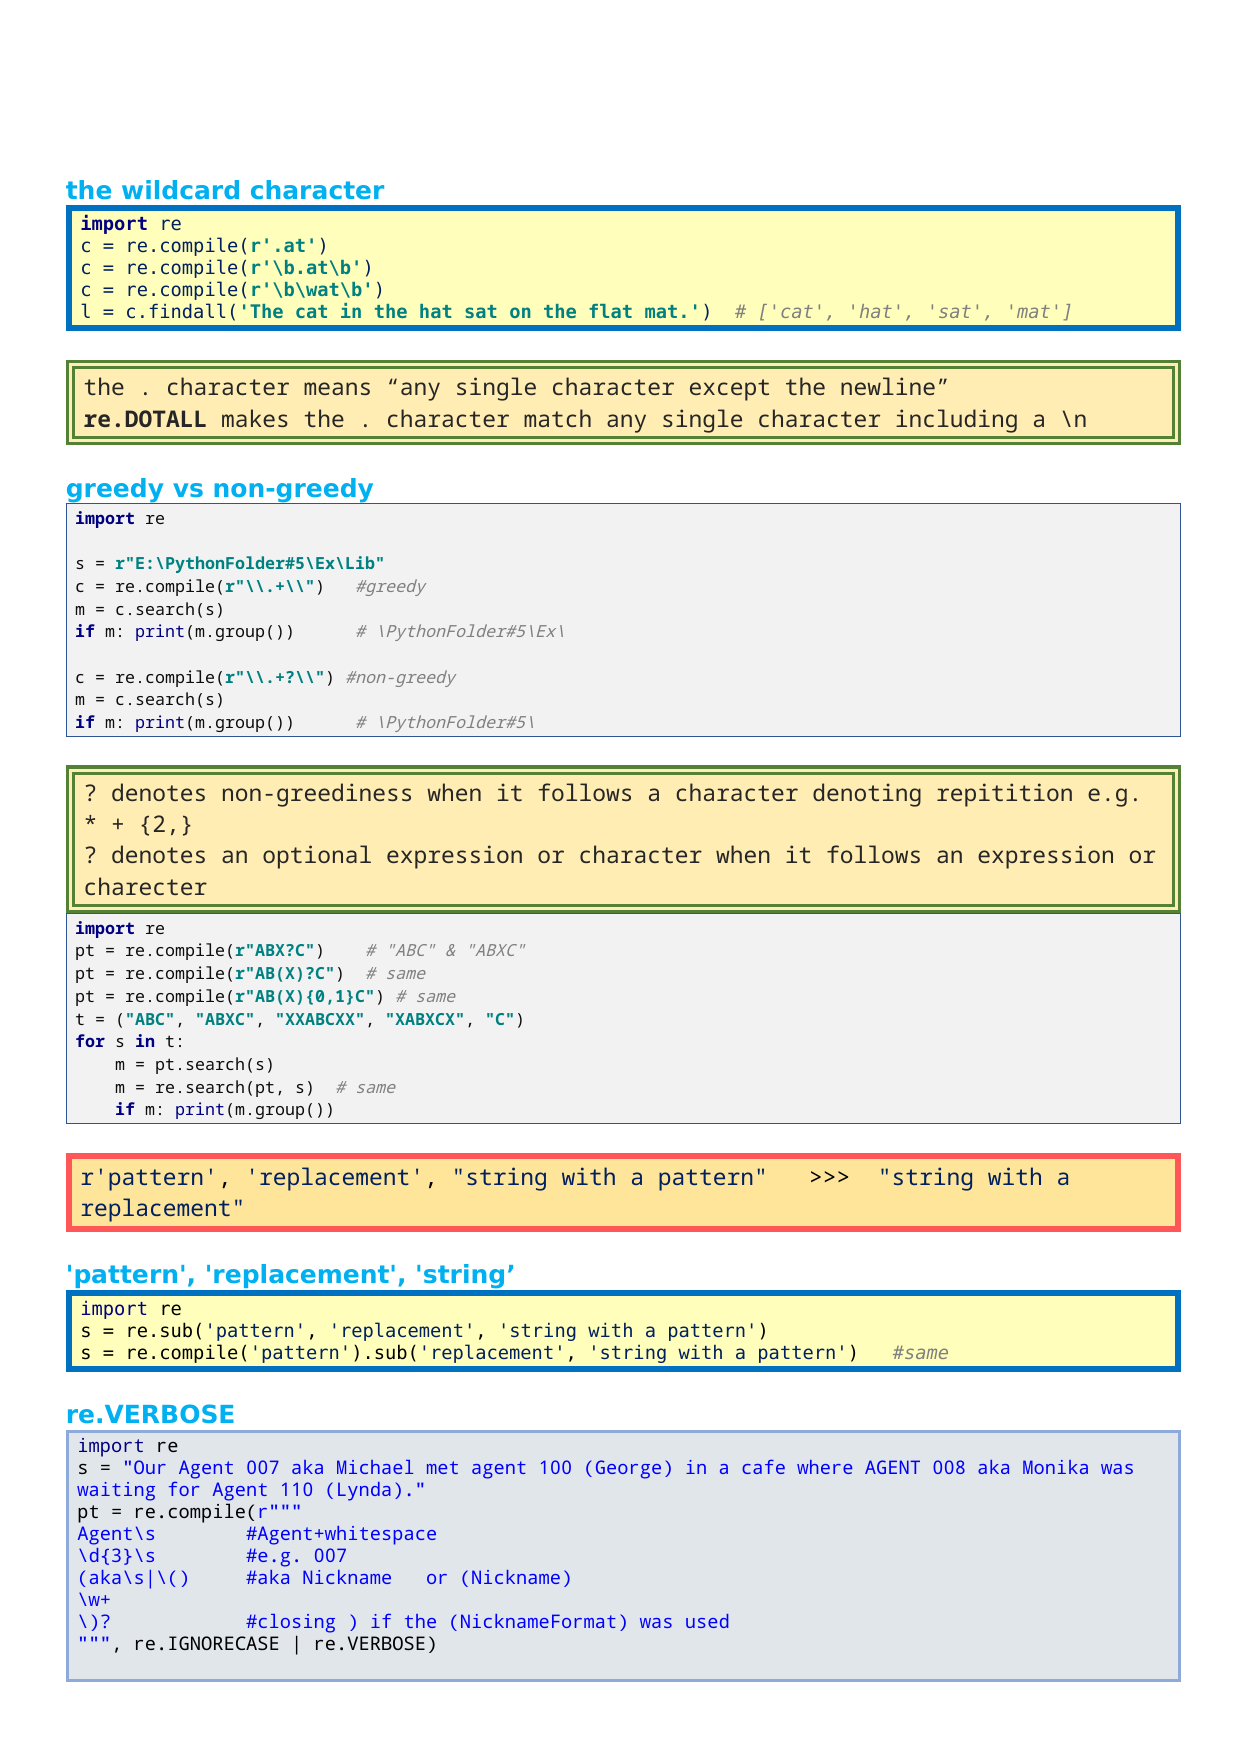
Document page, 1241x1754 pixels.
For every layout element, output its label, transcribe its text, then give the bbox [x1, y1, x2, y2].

title the wildcard character [66, 176, 1181, 205]
title re.VERBOSE [66, 1401, 1181, 1430]
text ? denotes non-greediness when it follows a character denoting repitition e.g. * + {2,} [69, 769, 1178, 828]
text ? denotes an optional expression or character when it follows an expression or charecter [69, 828, 1178, 910]
text the . character means “any single character except the newline” [69, 363, 1178, 391]
text re.DOTALL makes the . character match any single character including a \n [69, 391, 1178, 442]
title 'pattern', 'replacement', 'string’ [66, 1261, 1181, 1290]
text import re pt = re.compile(r"ABX?C") # "ABC" & "ABXC" pt = re.compile(r"AB(X)?C") # same pt = re.compile(r"AB(X){0,1}C") # same t = ("ABC", "ABXC", "XXABCXX", "XABXCX", "C") for s in t: m = pt.search(s) m = re.search(pt, s) # same if m: print(m.group()) [67, 914, 1180, 1123]
text r'pattern', 'replacement', "string with a pattern" >>> "string with a replacement" [72, 1159, 1175, 1226]
text import re c = re.compile(r'.at') c = re.compile(r'\b.at\b') c = re.compile(r'\b\wat\b') l = c.findall('The cat in the hat sat on the flat mat.') # ['cat', 'hat', 'sat', 'mat'] [72, 211, 1175, 325]
title greedy vs non-greedy [66, 474, 1181, 503]
text import re s = "Our Agent 007 aka Michael met agent 100 (George) in a cafe where AGENT 008 aka Monika was waiting for Agent 110 (Lynda)." pt = re.compile(r""" Agent\s #Agent+whitespace \d{3}\s #e.g. 007 (aka\s|\() #aka Nickname or (Nickname) \w+ \)? #closing ) if the (NicknameFormat) was used """, re.IGNORECASE | re.VERBOSE) [69, 1433, 1178, 1679]
text import re s = r"E:\PythonFolder#5\Ex\Lib" c = re.compile(r"\\.+\\") #greedy m = c.search(s) if m: print(m.group()) # \PythonFolder#5\Ex\ c = re.compile(r"\\.+?\\") #non-greedy m = c.search(s) if m: print(m.group()) # \PythonFolder#5\ [67, 504, 1180, 736]
text import re s = re.sub('pattern', 'replacement', 'string with a pattern') s = re.compile('pattern').sub('replacement', 'string with a pattern') #same [72, 1296, 1175, 1366]
